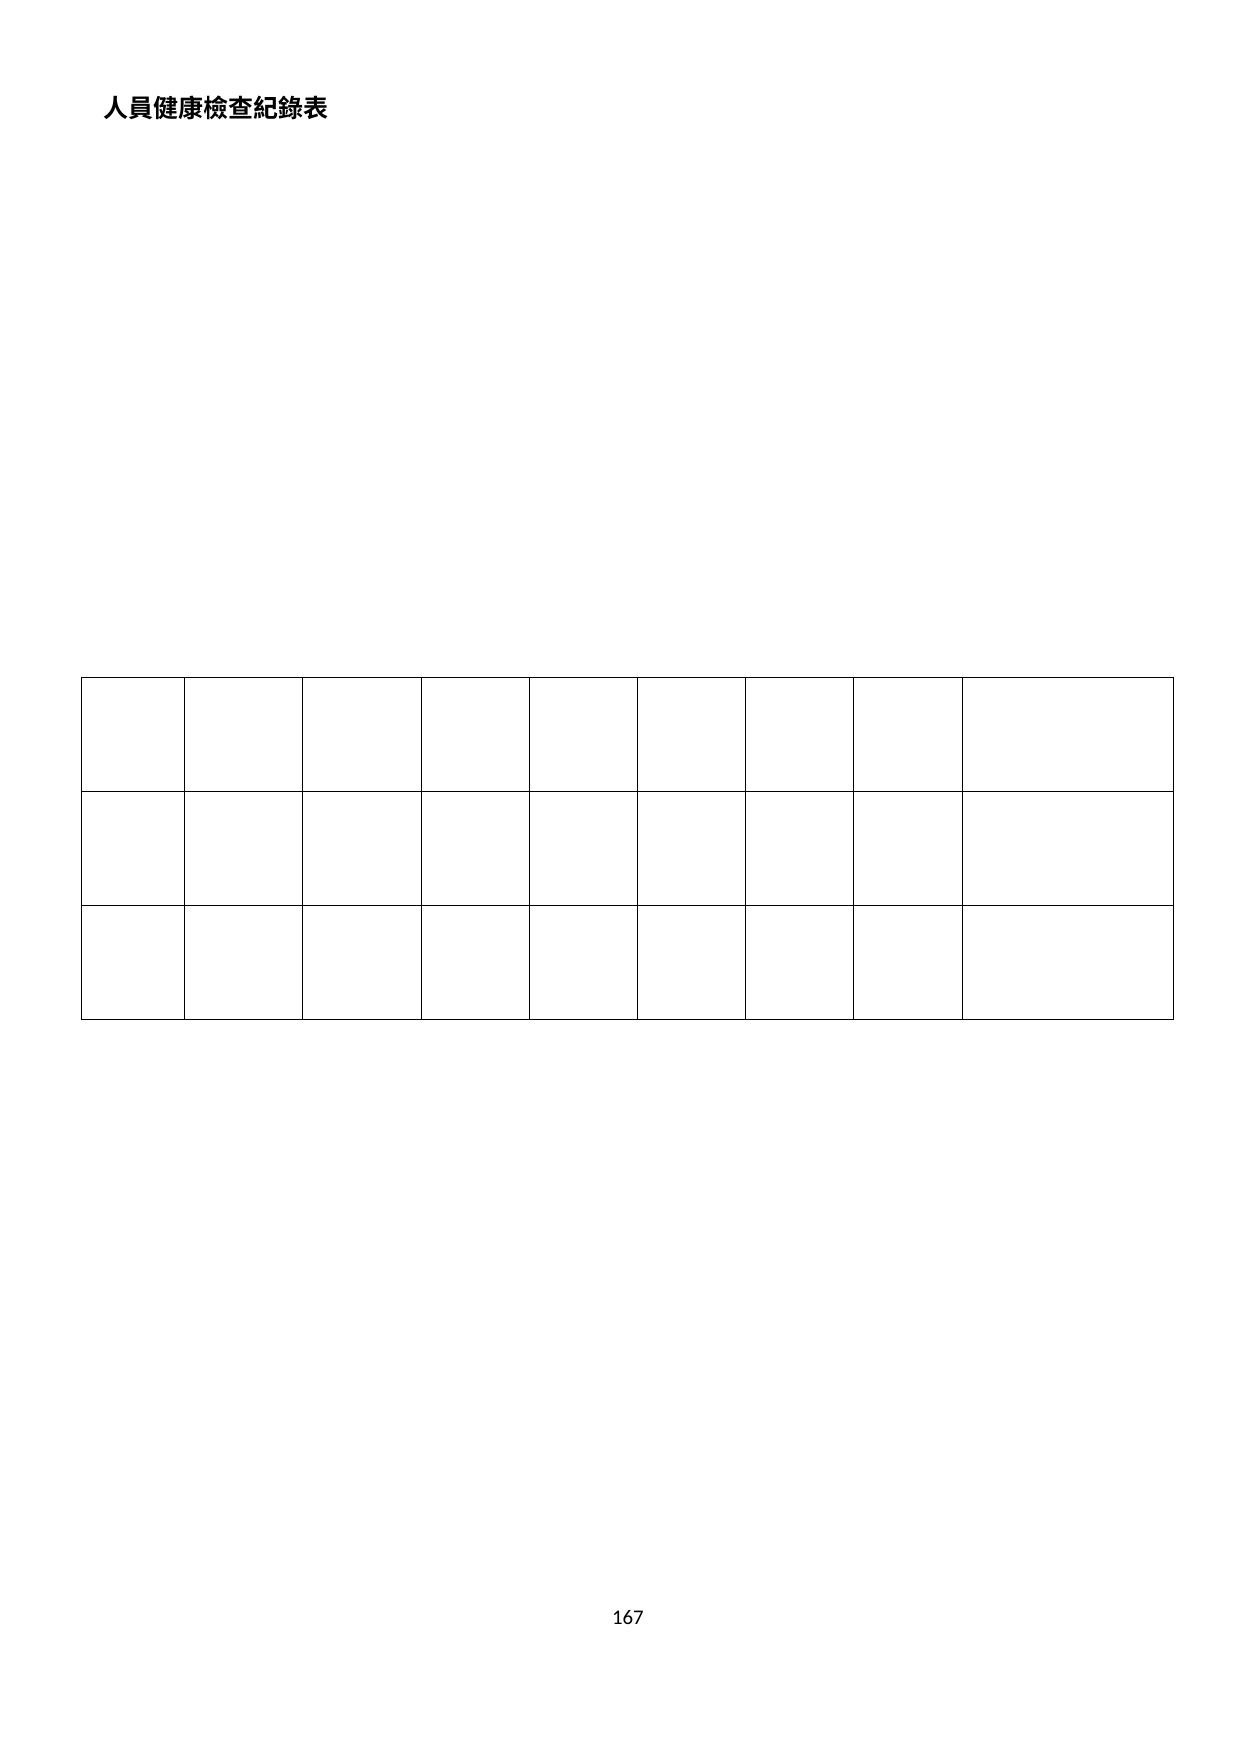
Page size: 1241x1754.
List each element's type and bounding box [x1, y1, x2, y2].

table_cell [303, 906, 421, 1019]
table_cell [638, 792, 745, 905]
table_cell [422, 792, 529, 905]
table_cell [963, 792, 1173, 905]
table_cell [963, 906, 1173, 1019]
table_cell [530, 906, 637, 1019]
table_cell [303, 792, 421, 905]
table_cell [82, 906, 184, 1019]
table_cell [185, 678, 302, 791]
table_cell [303, 678, 421, 791]
table_cell [746, 678, 853, 791]
table_cell [746, 906, 853, 1019]
table_cell [746, 792, 853, 905]
table_cell [854, 678, 962, 791]
table_cell [82, 792, 184, 905]
table_cell [530, 678, 637, 791]
table_cell [638, 678, 745, 791]
table_cell [854, 792, 962, 905]
table_cell [854, 906, 962, 1019]
table_cell [82, 678, 184, 791]
table_cell [422, 906, 529, 1019]
table_cell [963, 678, 1173, 791]
table_cell [638, 906, 745, 1019]
table_cell [185, 906, 302, 1019]
table_cell [530, 792, 637, 905]
table_cell [422, 678, 529, 791]
table_cell [185, 792, 302, 905]
